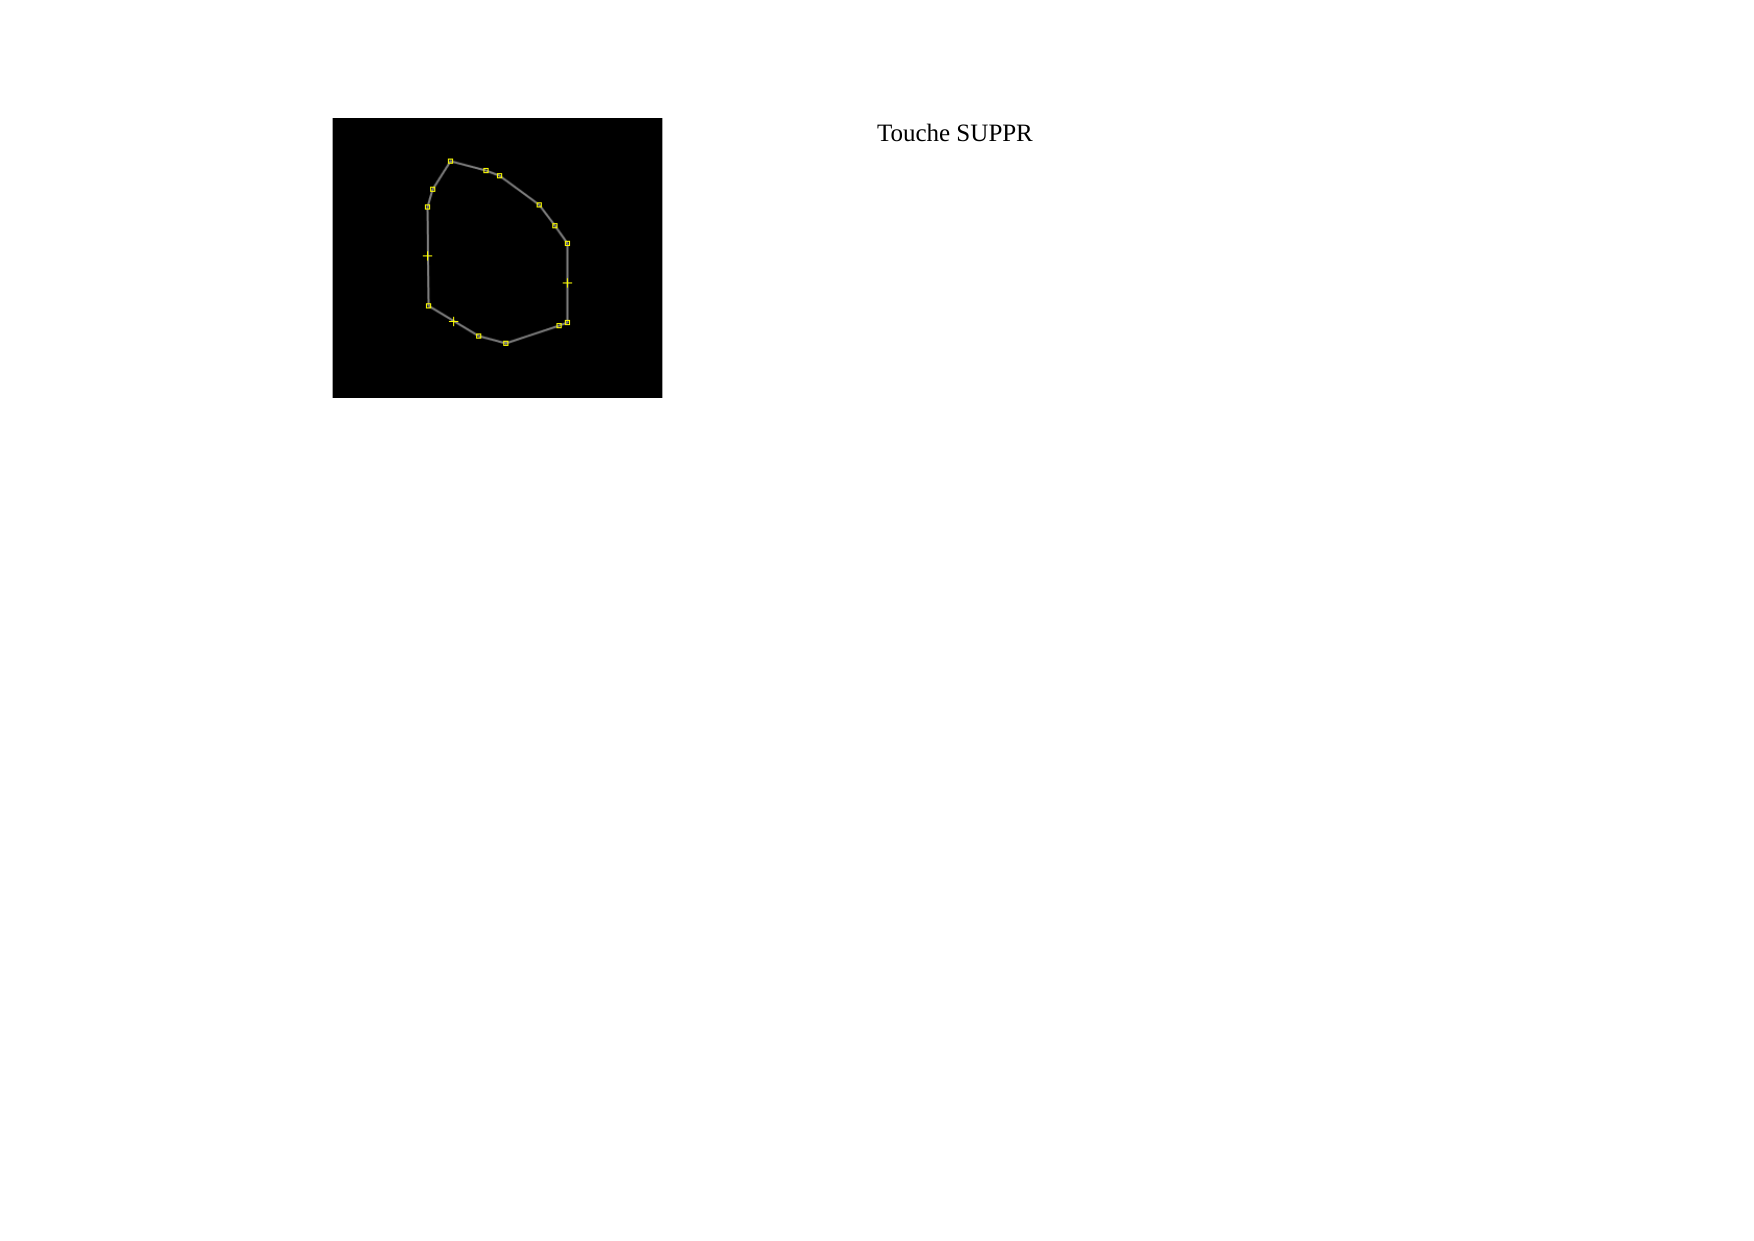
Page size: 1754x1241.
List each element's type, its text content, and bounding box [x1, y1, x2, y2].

table_cell Touche SUPPR [877, 118, 1636, 427]
picture [332, 118, 663, 398]
table_cell [118, 118, 877, 427]
